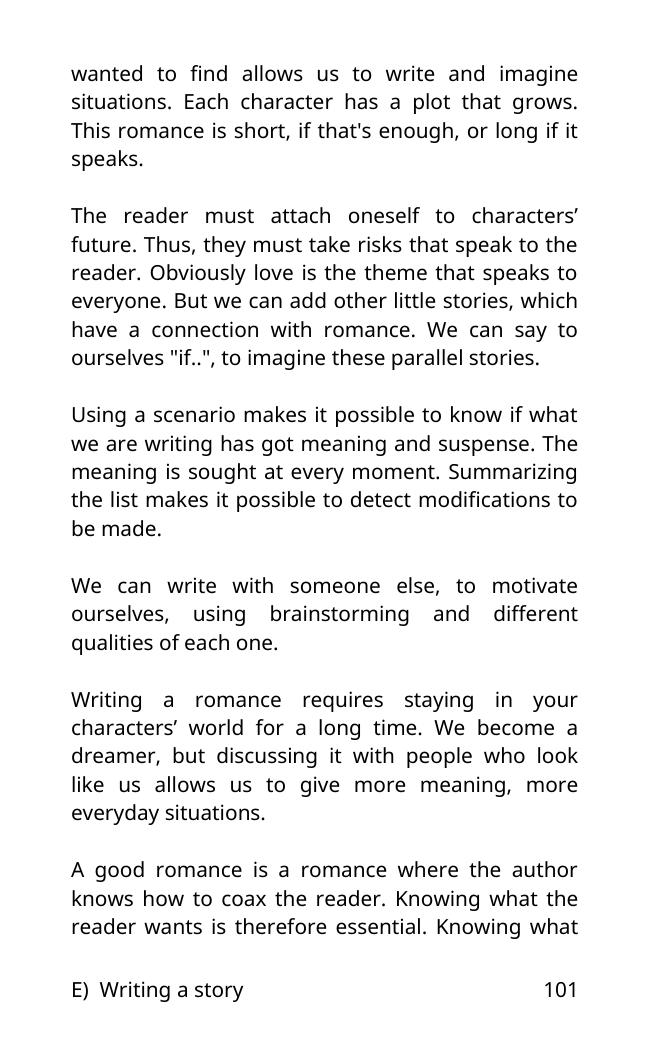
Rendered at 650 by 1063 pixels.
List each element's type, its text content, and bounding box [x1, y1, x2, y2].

text We can write with someone else, to motivate ourselves, using brainstorming and different qualities of each one. [71, 571, 579, 656]
text Using a scenario makes it possible to know if what we are writing has got meaning and suspense. The meaning is sought at every moment. Summarizing the list makes it possible to detect modifications to be made. [71, 400, 579, 542]
text wanted to find allows us to write and imagine situations. Each character has a plot that grows. This romance is short, if that's enough, or long if it speaks. [71, 59, 579, 173]
text Writing a romance requires staying in your characters’ world for a long time. We become a dreamer, but discussing it with people who look like us allows us to give more meaning, more everyday situations. [71, 685, 579, 827]
text The reader must attach oneself to characters’ future. Thus, they must take risks that speak to the reader. Obviously love is the theme that speaks to everyone. But we can add other little stories, which have a connection with romance. We can say to ourselves "if..", to imagine these parallel stories. [71, 201, 579, 372]
text A good romance is a romance where the author knows how to coax the reader. Knowing what the reader wants is therefore essential. Knowing what [71, 855, 579, 941]
